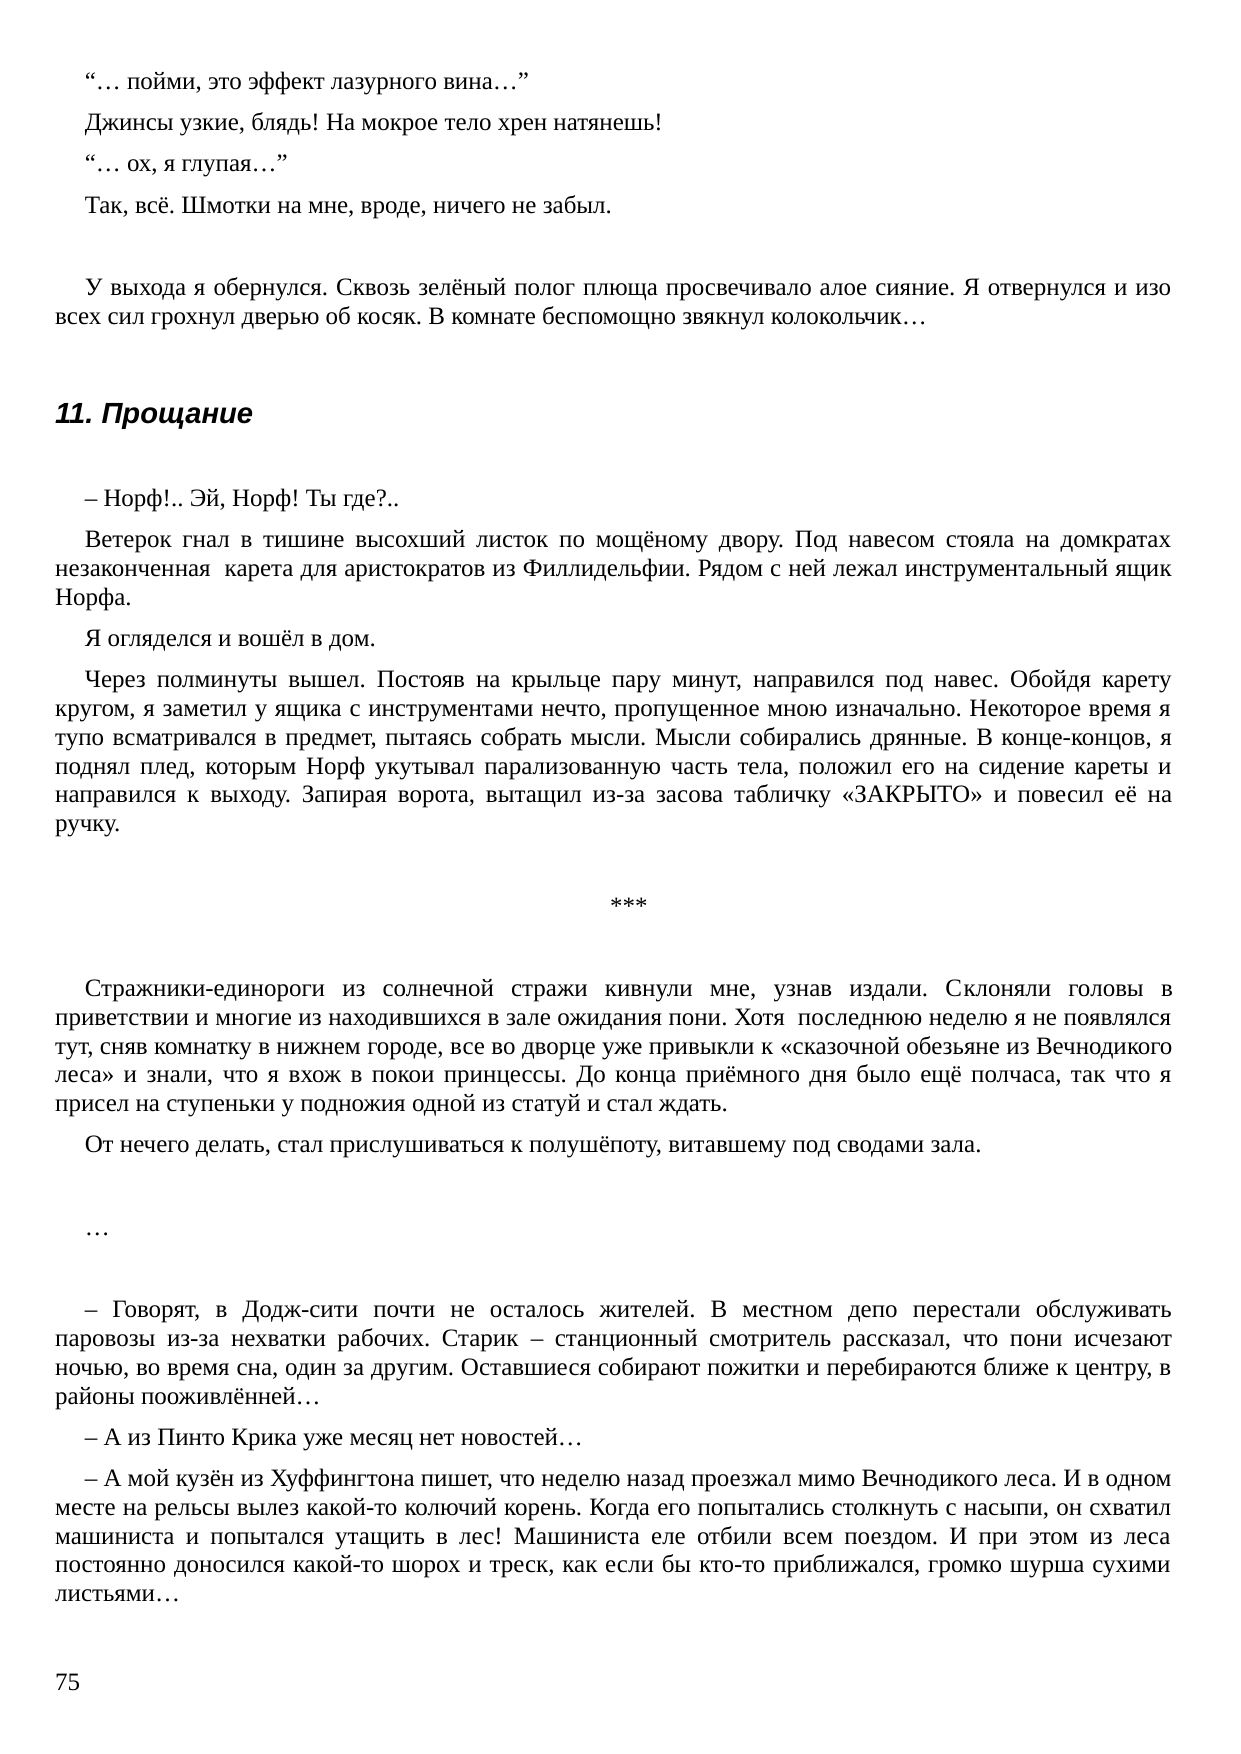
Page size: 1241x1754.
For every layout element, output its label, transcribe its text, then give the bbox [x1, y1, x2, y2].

text – А из Пинто Крика уже месяц нет новостей… [55, 1422, 1173, 1451]
subtitle 11. Прощание [55, 396, 1173, 429]
text Ветерок гнал в тишине высохший листок по мощёному двору. Под навесом стояла на домкратах незаконченная карета для аристократов из Филлидельфии. Рядом с ней лежал инструментальный ящик Норфа. [55, 524, 1173, 611]
text От нечего делать, стал прислушиваться к полушёпоту, витавшему под сводами зала. [55, 1129, 1173, 1158]
text Так, всё. Шмотки на мне, вроде, ничего не забыл. [55, 190, 1173, 218]
text – Говорят, в Додж-сити почти не осталось жителей. В местном депо перестали обслуживать паровозы из-за нехватки рабочих. Старик – станционный смотритель рассказал, что пони исчезают ночью, во время сна, один за другим. Оставшиеся собирают пожитки и перебираются ближе к центру, в районы пооживлённей… [55, 1294, 1173, 1409]
text … [55, 1212, 1173, 1241]
text Стражники-единороги из солнечной стражи кивнули мне, узнав издали. Склоняли головы в приветствии и многие из находившихся в зале ожидания пони. Хотя последнюю неделю я не появлялся тут, сняв комнатку в нижнем городе, все во дворце уже привыкли к «сказочной обезьяне из Вечнодикого леса» и знали, что я вхож в покои принцессы. До конца приёмного дня было ещё полчаса, так что я присел на ступеньки у подножия одной из статуй и стал ждать. [55, 973, 1173, 1117]
text “… ох, я глупая…” [55, 148, 1173, 177]
text – Норф!.. Эй, Норф! Ты где?.. [55, 483, 1173, 512]
text “… пойми, это эффект лазурного вина…” [55, 66, 1173, 95]
text Джинсы узкие, блядь! На мокрое тело хрен натянешь! [55, 107, 1173, 136]
text *** [55, 891, 1173, 919]
text – А мой кузён из Хуффингтона пишет, что неделю назад проезжал мимо Вечнодикого леса. И в одном месте на рельсы вылез какой-то колючий корень. Когда его попытались столкнуть с насыпи, он схватил машиниста и попытался утащить в лес! Машиниста еле отбили всем поездом. И при этом из леса постоянно доносился какой-то шорох и треск, как если бы кто-то приближался, громко шурша сухими листьями… [55, 1463, 1173, 1607]
text Через полминуты вышел. Постояв на крыльце пару минут, направился под навес. Обойдя карету кругом, я заметил у ящика с инструментами нечто, пропущенное мною изначально. Некоторое время я тупо всматривался в предмет, пытаясь собрать мысли. Мысли собирались дрянные. В конце-концов, я поднял плед, которым Норф укутывал парализованную часть тела, положил его на сидение кареты и направился к выходу. Запирая ворота, вытащил из-за засова табличку «ЗАКРЫТО» и повесил её на ручку. [55, 664, 1173, 837]
text Я огляделся и вошёл в дом. [55, 623, 1173, 652]
text У выхода я обернулся. Сквозь зелёный полог плюща просвечивало алое сияние. Я отвернулся и изо всех сил грохнул дверью об косяк. В комнате беспомощно звякнул колокольчик… [55, 272, 1173, 330]
